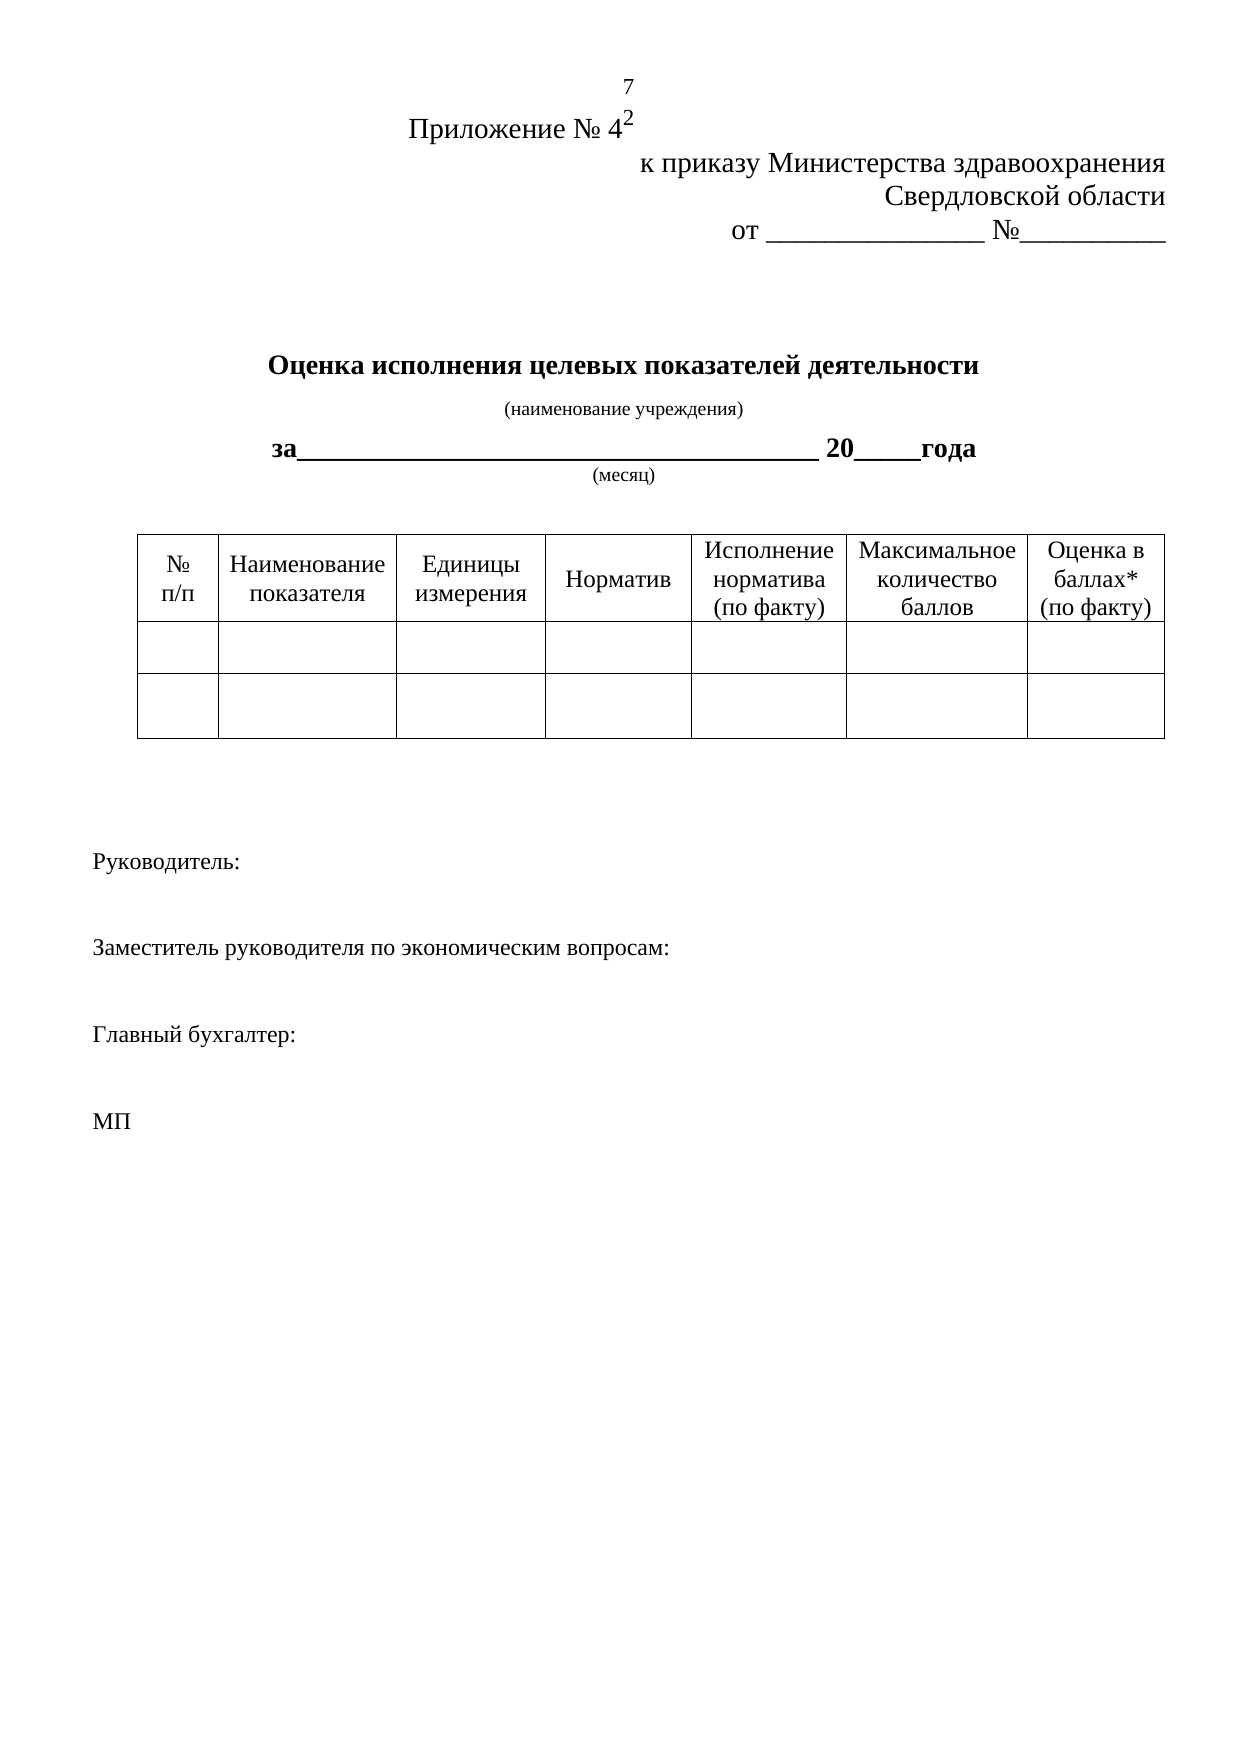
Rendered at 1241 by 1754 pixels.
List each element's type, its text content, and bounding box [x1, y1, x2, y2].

table_cell [397, 674, 545, 738]
table_header Максимальное количество баллов [847, 535, 1027, 621]
text Свердловской области [82, 178, 1166, 212]
table_cell [138, 622, 218, 673]
table_cell [847, 674, 1027, 738]
table_cell [692, 674, 846, 738]
table_header Исполнение норматива (по факту) [692, 535, 846, 621]
text Заместитель руководителя по экономическим вопросам: Главный бухгалтер: [92, 887, 697, 1060]
table_cell [546, 674, 691, 738]
text (месяц) [82, 463, 1166, 486]
table_header Наименование показателя [219, 535, 396, 621]
table_cell [219, 622, 396, 673]
table_header Оценка в баллах* (по факту) [1028, 535, 1164, 621]
table_header Норматив [546, 535, 691, 621]
table_cell [847, 622, 1027, 673]
text за 20 года [82, 431, 1166, 463]
text от _______________ №__________ [82, 212, 1166, 246]
table_cell [138, 674, 218, 738]
table_header № п/п [138, 535, 218, 621]
table_cell [546, 622, 691, 673]
text Оценка исполнения целевых показателей деятельности [82, 348, 1166, 380]
table_header Единицы измерения [397, 535, 545, 621]
table_cell [1028, 622, 1164, 673]
table_cell [1028, 674, 1164, 738]
text Руководитель: [92, 800, 1166, 887]
text (наименование учреждения) [82, 396, 1166, 419]
table_cell [219, 674, 396, 738]
text Приложение № 4 [82, 111, 1166, 145]
table_cell [397, 622, 545, 673]
table_cell [692, 622, 846, 673]
text к приказу Министерства здравоохранения [82, 145, 1166, 178]
text МП [92, 1060, 697, 1147]
